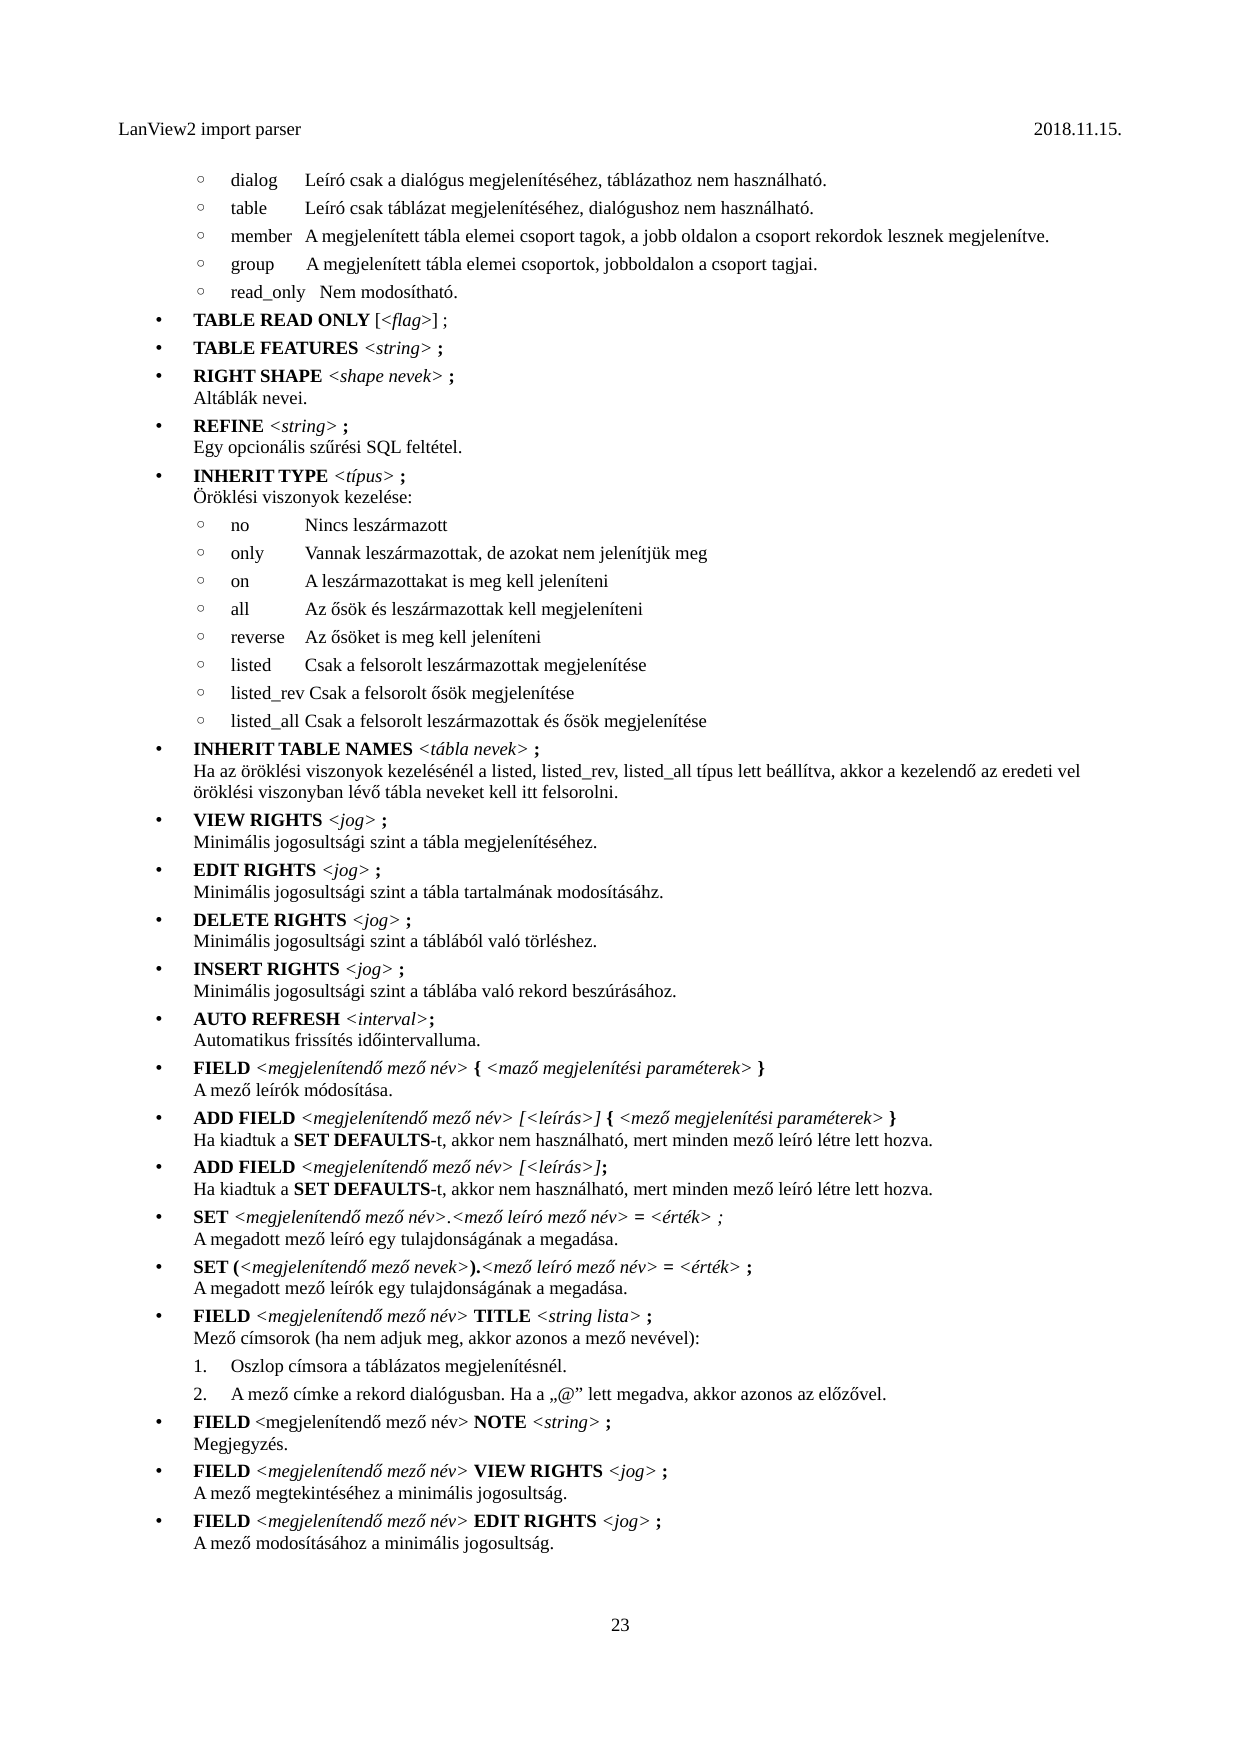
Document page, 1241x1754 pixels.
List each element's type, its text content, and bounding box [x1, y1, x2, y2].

list TABLE READ ONLY [<flag>] ; [156, 309, 1122, 331]
list FIELD <megjelenítendő mező név> TITLE <string lista> ; Mező címsorok (ha nem adjuk meg, akkor azonos a mező nevével): [156, 1305, 1122, 1348]
list dialog Leíró csak a dialógus megjelenítéséhez, táblázathoz nem használható. [193, 169, 1122, 191]
list AUTO REFRESH <interval>; Automatikus frissítés időintervalluma. [156, 1008, 1122, 1051]
list reverse Az ősöket is meg kell jeleníteni [193, 626, 1122, 648]
list all Az ősök és leszármazottak kell megjeleníteni [193, 598, 1122, 620]
list ADD FIELD <megjelenítendő mező név> [<leírás>] { <mező megjelenítési paraméterek> } Ha kiadtuk a SET DEFAULTS-t, akkor nem használható, mert minden mező leíró létre lett hozva. [156, 1107, 1122, 1150]
list listed_all Csak a felsorolt leszármazottak és ősök megjelenítése [193, 710, 1122, 732]
list VIEW RIGHTS <jog> ; Minimális jogosultsági szint a tábla megjelenítéséhez. [156, 809, 1122, 852]
list Oszlop címsora a táblázatos megjelenítésnél. [193, 1355, 1122, 1376]
list member A megjelenített tábla elemei csoport tagok, a jobb oldalon a csoport rekordok lesznek megjelenítve. [193, 225, 1122, 247]
list only Vannak leszármazottak, de azokat nem jelenítjük meg [193, 542, 1122, 564]
list TABLE FEATURES <string> ; [156, 337, 1122, 359]
list FIELD <megjelenítendő mező név> VIEW RIGHTS <jog> ; A mező megtekintéséhez a minimális jogosultság. [156, 1460, 1122, 1503]
list table Leíró csak táblázat megjelenítéséhez, dialógushoz nem használható. [193, 197, 1122, 219]
list listed Csak a felsorolt leszármazottak megjelenítése [193, 654, 1122, 676]
list REFINE <string> ; Egy opcionális szűrési SQL feltétel. [156, 415, 1122, 458]
list RIGHT SHAPE <shape nevek> ; Altáblák nevei. [156, 365, 1122, 408]
list INSERT RIGHTS <jog> ; Minimális jogosultsági szint a táblába való rekord beszúrásához. [156, 958, 1122, 1001]
list read_only Nem modosítható. [193, 281, 1122, 303]
list on A leszármazottakat is meg kell jeleníteni [193, 570, 1122, 592]
list SET <megjelenítendő mező név>.<mező leíró mező név> = <érték> ; A megadott mező leíró egy tulajdonságának a megadása. [156, 1206, 1122, 1249]
list group A megjelenített tábla elemei csoportok, jobboldalon a csoport tagjai. [193, 253, 1122, 275]
list FIELD <megjelenítendő mező név> NOTE <string> ; Megjegyzés. [156, 1411, 1122, 1454]
list listed_rev Csak a felsorolt ősök megjelenítése [193, 682, 1122, 704]
list A mező címke a rekord dialógusban. Ha a „@” lett megadva, akkor azonos az előzővel. [193, 1383, 1122, 1404]
list FIELD <megjelenítendő mező név> { <maző megjelenítési paraméterek> } A mező leírók módosítása. [156, 1057, 1122, 1100]
list DELETE RIGHTS <jog> ; Minimális jogosultsági szint a táblából való törléshez. [156, 908, 1122, 952]
list ADD FIELD <megjelenítendő mező név> [<leírás>]; Ha kiadtuk a SET DEFAULTS-t, akkor nem használható, mert minden mező leíró létre lett hozva. [156, 1156, 1122, 1199]
list SET (<megjelenítendő mező nevek>).<mező leíró mező név> = <érték> ; A megadott mező leírók egy tulajdonságának a megadása. [156, 1256, 1122, 1299]
list FIELD <megjelenítendő mező név> EDIT RIGHTS <jog> ; A mező modosításához a minimális jogosultság. [156, 1510, 1122, 1553]
list INHERIT TYPE <típus> ; Öröklési viszonyok kezelése: [156, 464, 1122, 508]
list no Nincs leszármazott [193, 514, 1122, 536]
list EDIT RIGHTS <jog> ; Minimális jogosultsági szint a tábla tartalmának modosításáhz. [156, 859, 1122, 902]
list INHERIT TABLE NAMES <tábla nevek> ; Ha az öröklési viszonyok kezelésénél a listed, listed_rev, listed_all típus lett beállítva, akkor a kezelendő az eredeti vel öröklési viszonyban lévő tábla neveket kell itt felsorolni. [156, 738, 1122, 803]
